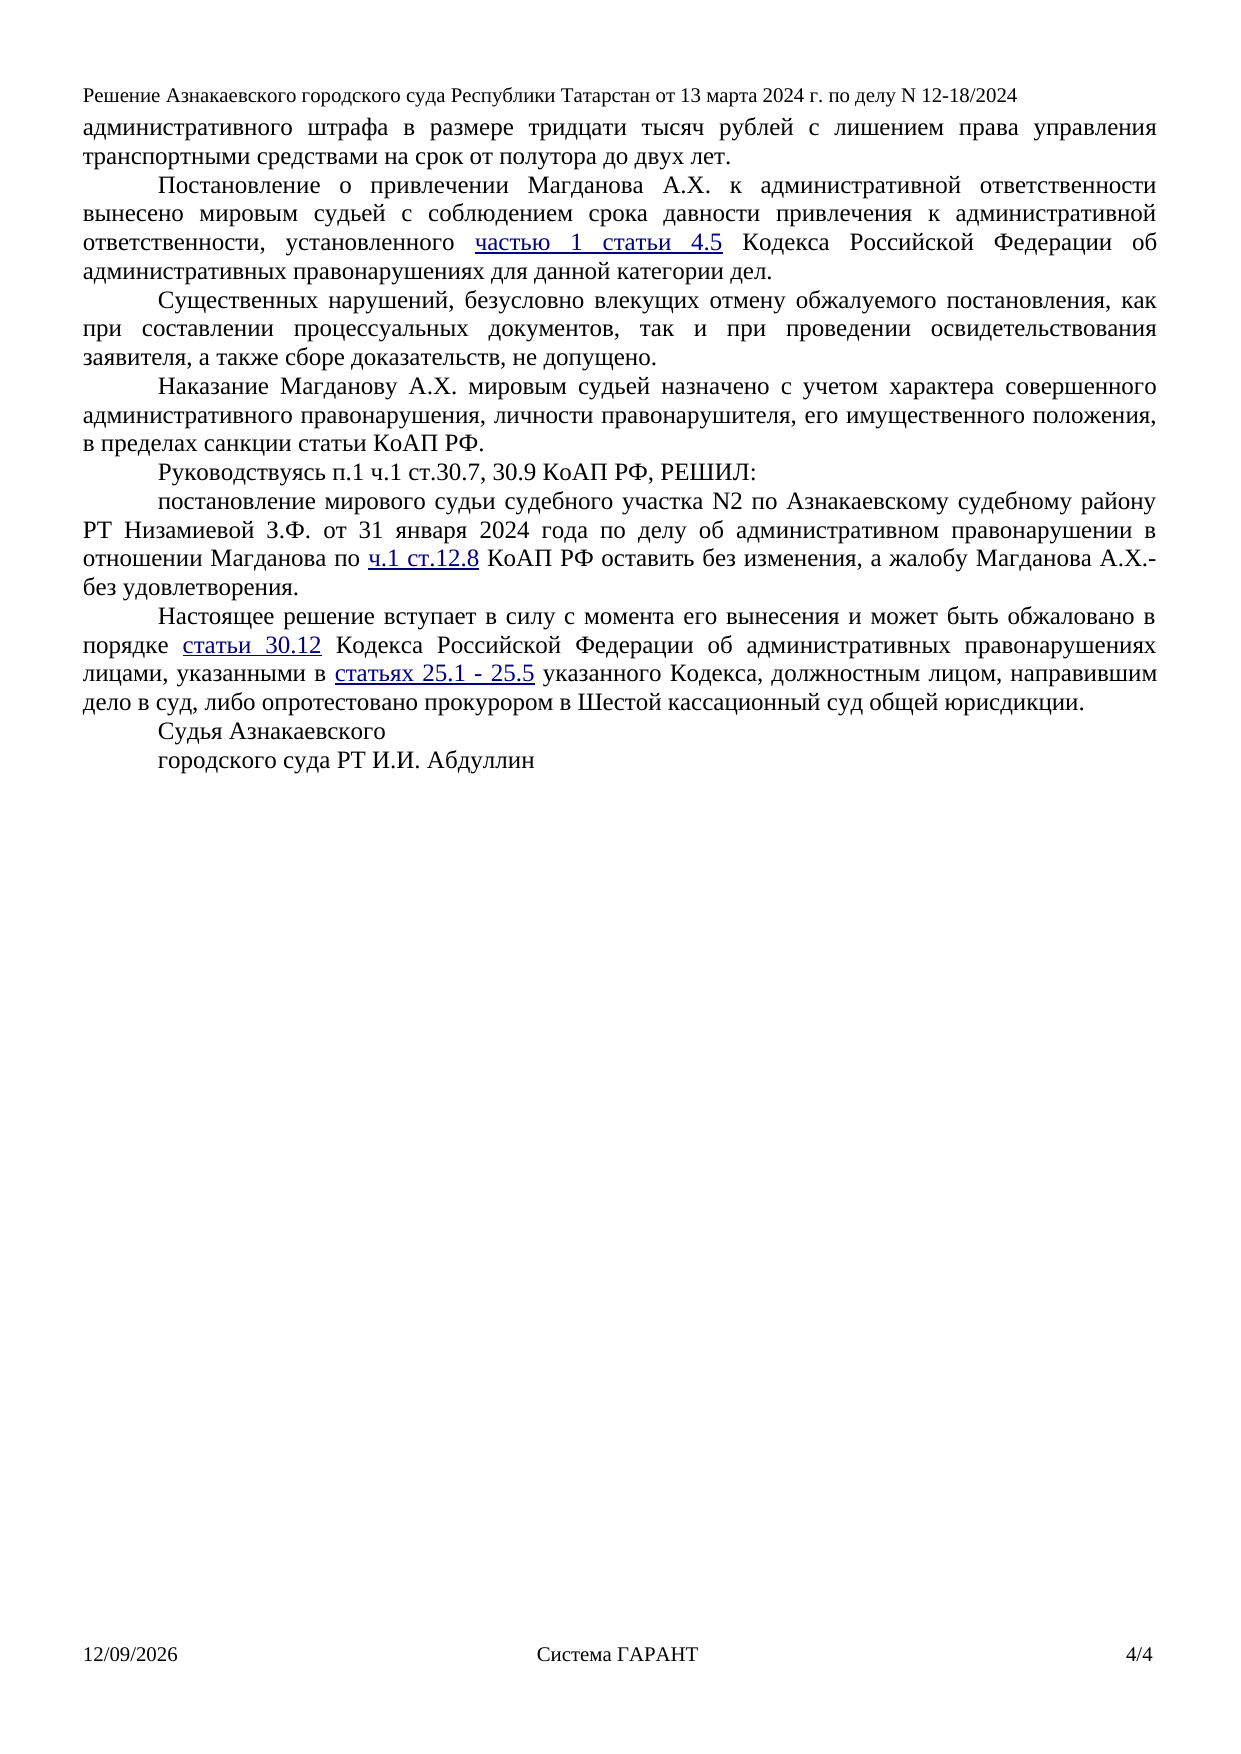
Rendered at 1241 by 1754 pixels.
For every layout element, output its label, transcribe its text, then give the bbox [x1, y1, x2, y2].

text постановление мирового судьи судебного участка N2 по Азнакаевскому судебному району РТ Низамиевой З.Ф. от 31 января 2024 года по делу об административном правонарушении в отношении Магданова по ч.1 ст.12.8 КоАП РФ оставить без изменения, а жалобу Магданова А.Х.- без удовлетворения. [83, 486, 1157, 601]
text городского суда РТ И.И. Абдуллин [83, 745, 1157, 773]
text административного штрафа в размере тридцати тысяч рублей с лишением права управления транспортными средствами на срок от полутора до двух лет. [83, 112, 1157, 170]
text Судья Азнакаевского [83, 716, 1157, 745]
text Существенных нарушений, безусловно влекущих отмену обжалуемого постановления, как при составлении процессуальных документов, так и при проведении освидетельствования заявителя, а также сборе доказательств, не допущено. [83, 285, 1157, 371]
text Руководствуясь п.1 ч.1 ст.30.7, 30.9 КоАП РФ, РЕШИЛ: [83, 457, 1157, 486]
text Постановление о привлечении Магданова А.Х. к административной ответственности вынесено мировым судьей с соблюдением срока давности привлечения к административной ответственности, установленного частью 1 статьи 4.5 Кодекса Российской Федерации об административных правонарушениях для данной категории дел. [83, 170, 1157, 285]
text Настоящее решение вступает в силу с момента его вынесения и может быть обжаловано в порядке статьи 30.12 Кодекса Российской Федерации об административных правонарушениях лицами, указанными в статьях 25.1 - 25.5 указанного Кодекса, должностным лицом, направившим дело в суд, либо опротестовано прокурором в Шестой кассационный суд общей юрисдикции. [83, 601, 1157, 716]
text Наказание Магданову А.Х. мировым судьей назначено с учетом характера совершенного административного правонарушения, личности правонарушителя, его имущественного положения, в пределах санкции статьи КоАП РФ. [83, 371, 1157, 457]
